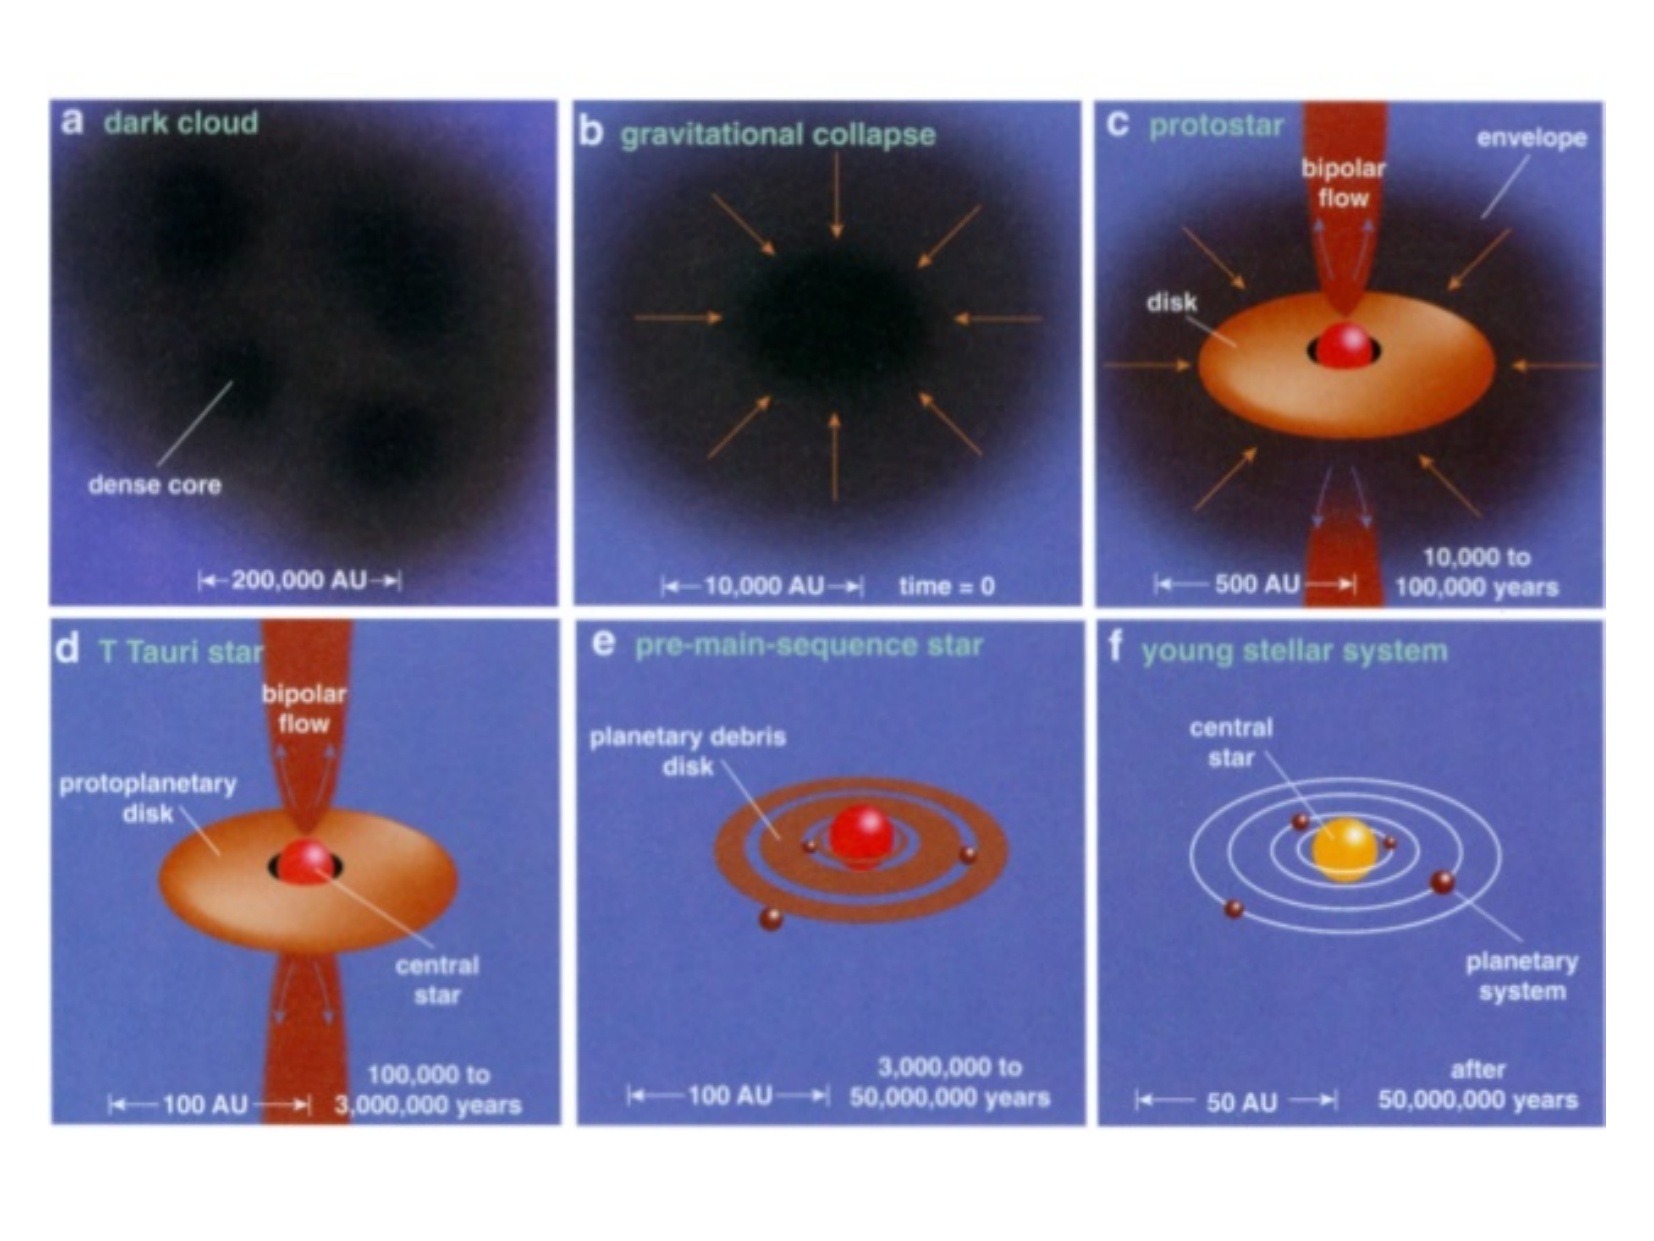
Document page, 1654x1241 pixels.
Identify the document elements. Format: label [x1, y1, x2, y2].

picture [47, 35, 1606, 1206]
